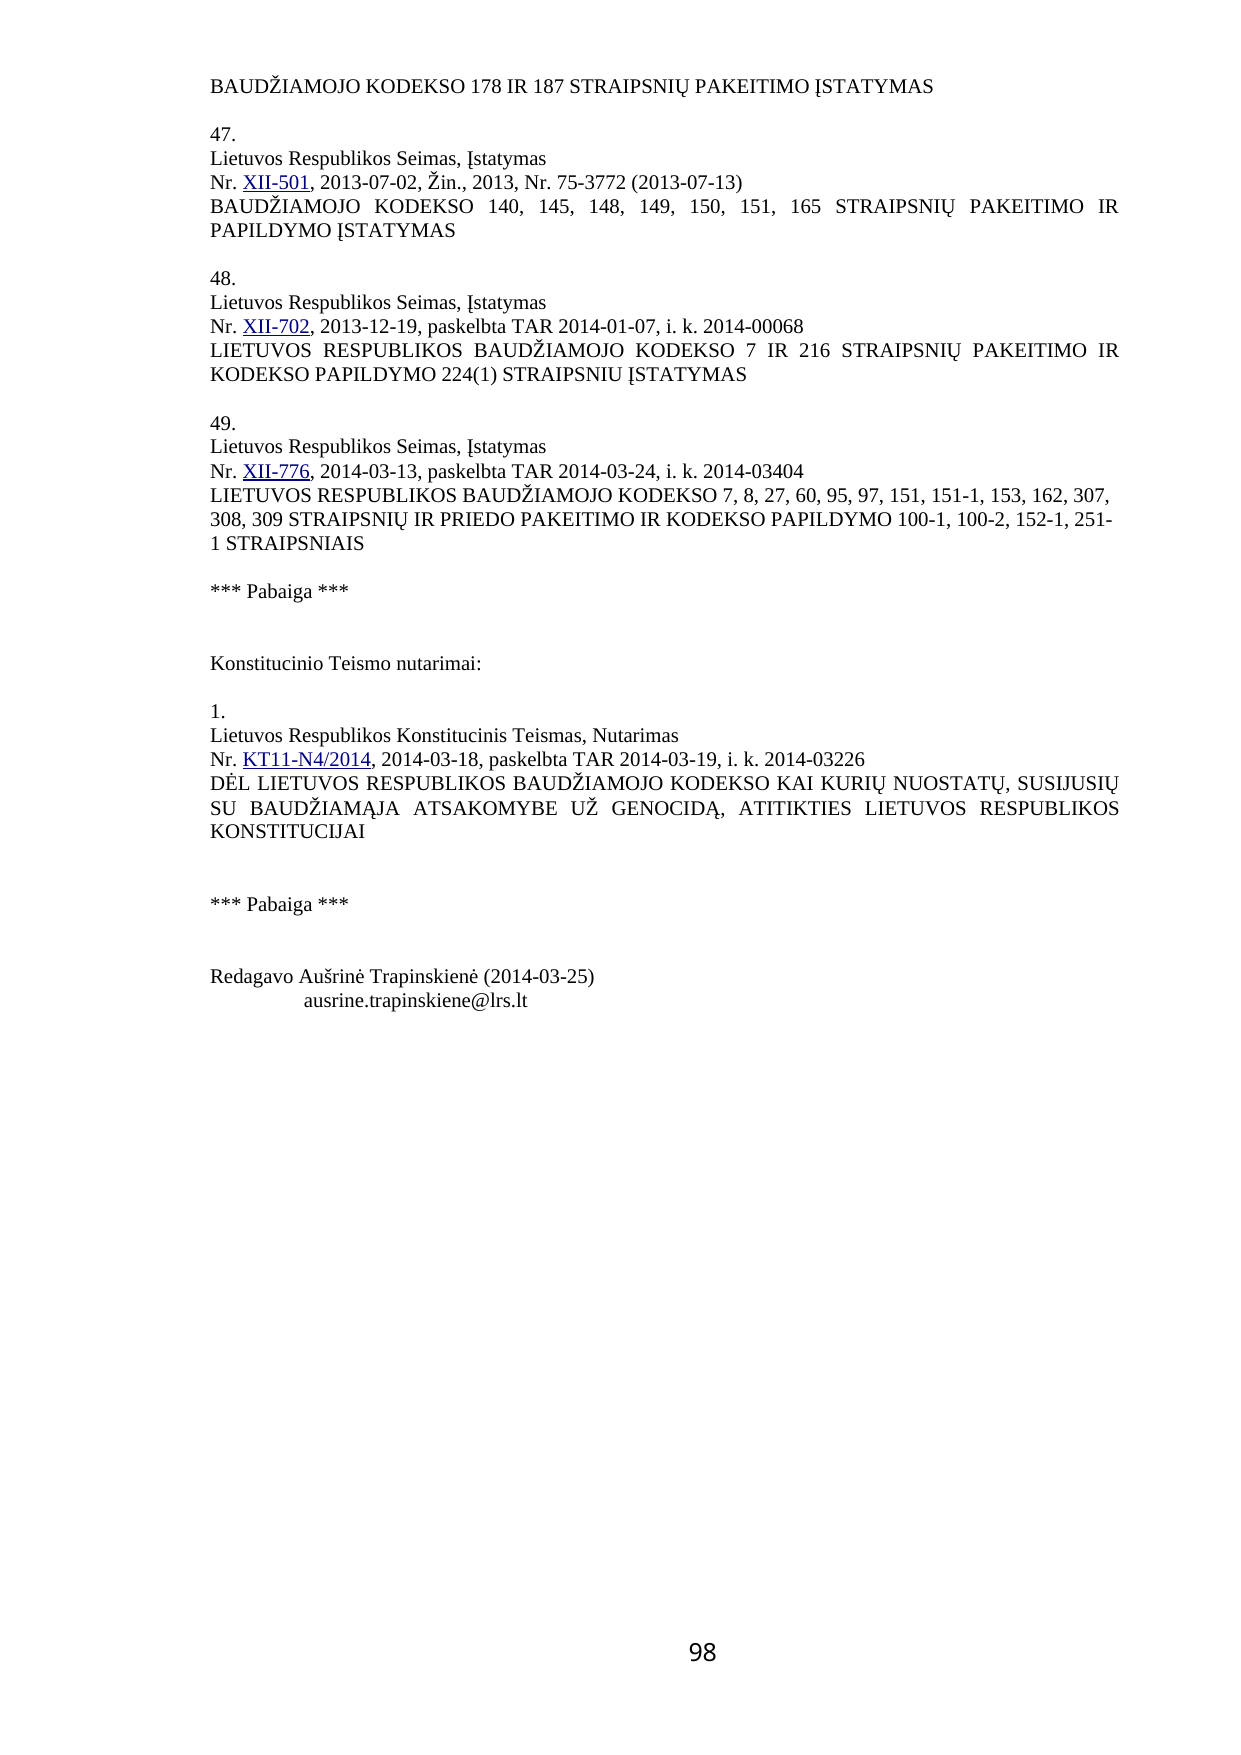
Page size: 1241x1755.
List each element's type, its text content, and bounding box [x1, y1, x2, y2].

text Lietuvos Respublikos Seimas, Įstatymas [210, 290, 1120, 314]
text Lietuvos Respublikos Seimas, Įstatymas [210, 146, 1120, 170]
text *** Pabaiga *** [210, 892, 1120, 916]
text Redagavo Aušrinė Trapinskienė (2014-03-25) [210, 964, 1120, 988]
text ausrine.trapinskiene@lrs.lt [210, 988, 1120, 1012]
text Lietuvos Respublikos Seimas, Įstatymas [210, 434, 1120, 458]
text BAUDŽIAMOJO KODEKSO 178 IR 187 STRAIPSNIŲ PAKEITIMO ĮSTATYMAS [210, 73, 1120, 98]
text 48. [210, 266, 1120, 290]
text 1. [210, 699, 1120, 723]
text DĖL LIETUVOS RESPUBLIKOS BAUDŽIAMOJO KODEKSO KAI KURIŲ NUOSTATŲ, SUSIJUSIŲ SU BAUDŽIAMĄJA ATSAKOMYBE UŽ GENOCIDĄ, ATITIKTIES LIETUVOS RESPUBLIKOS KONSTITUCIJAI [210, 771, 1120, 843]
text *** Pabaiga *** [210, 579, 1120, 603]
text Nr. XII-501, 2013-07-02, Žin., 2013, Nr. 75-3772 (2013-07-13) [210, 170, 1120, 194]
text Lietuvos Respublikos Konstitucinis Teismas, Nutarimas [210, 723, 1120, 747]
text 47. [210, 122, 1120, 146]
text LIETUVOS RESPUBLIKOS BAUDŽIAMOJO KODEKSO 7 IR 216 STRAIPSNIŲ PAKEITIMO IR KODEKSO PAPILDYMO 224(1) STRAIPSNIU ĮSTATYMAS [210, 338, 1120, 386]
text BAUDŽIAMOJO KODEKSO 140, 145, 148, 149, 150, 151, 165 STRAIPSNIŲ PAKEITIMO IR PAPILDYMO ĮSTATYMAS [210, 194, 1120, 242]
text Nr. XII-702, 2013-12-19, paskelbta TAR 2014-01-07, i. k. 2014-00068 [210, 314, 1120, 338]
text LIETUVOS RESPUBLIKOS BAUDŽIAMOJO KODEKSO 7, 8, 27, 60, 95, 97, 151, 151-1, 153, 162, 307, 308, 309 STRAIPSNIŲ IR PRIEDO PAKEITIMO IR KODEKSO PAPILDYMO 100-1, 100-2, 152-1, 251-1 STRAIPSNIAIS [210, 483, 1120, 555]
text Konstitucinio Teismo nutarimai: [210, 651, 1120, 675]
text Nr. KT11-N4/2014, 2014-03-18, paskelbta TAR 2014-03-19, i. k. 2014-03226 [210, 747, 1120, 771]
text Nr. XII-776, 2014-03-13, paskelbta TAR 2014-03-24, i. k. 2014-03404 [210, 458, 1120, 483]
text 49. [210, 410, 1120, 434]
